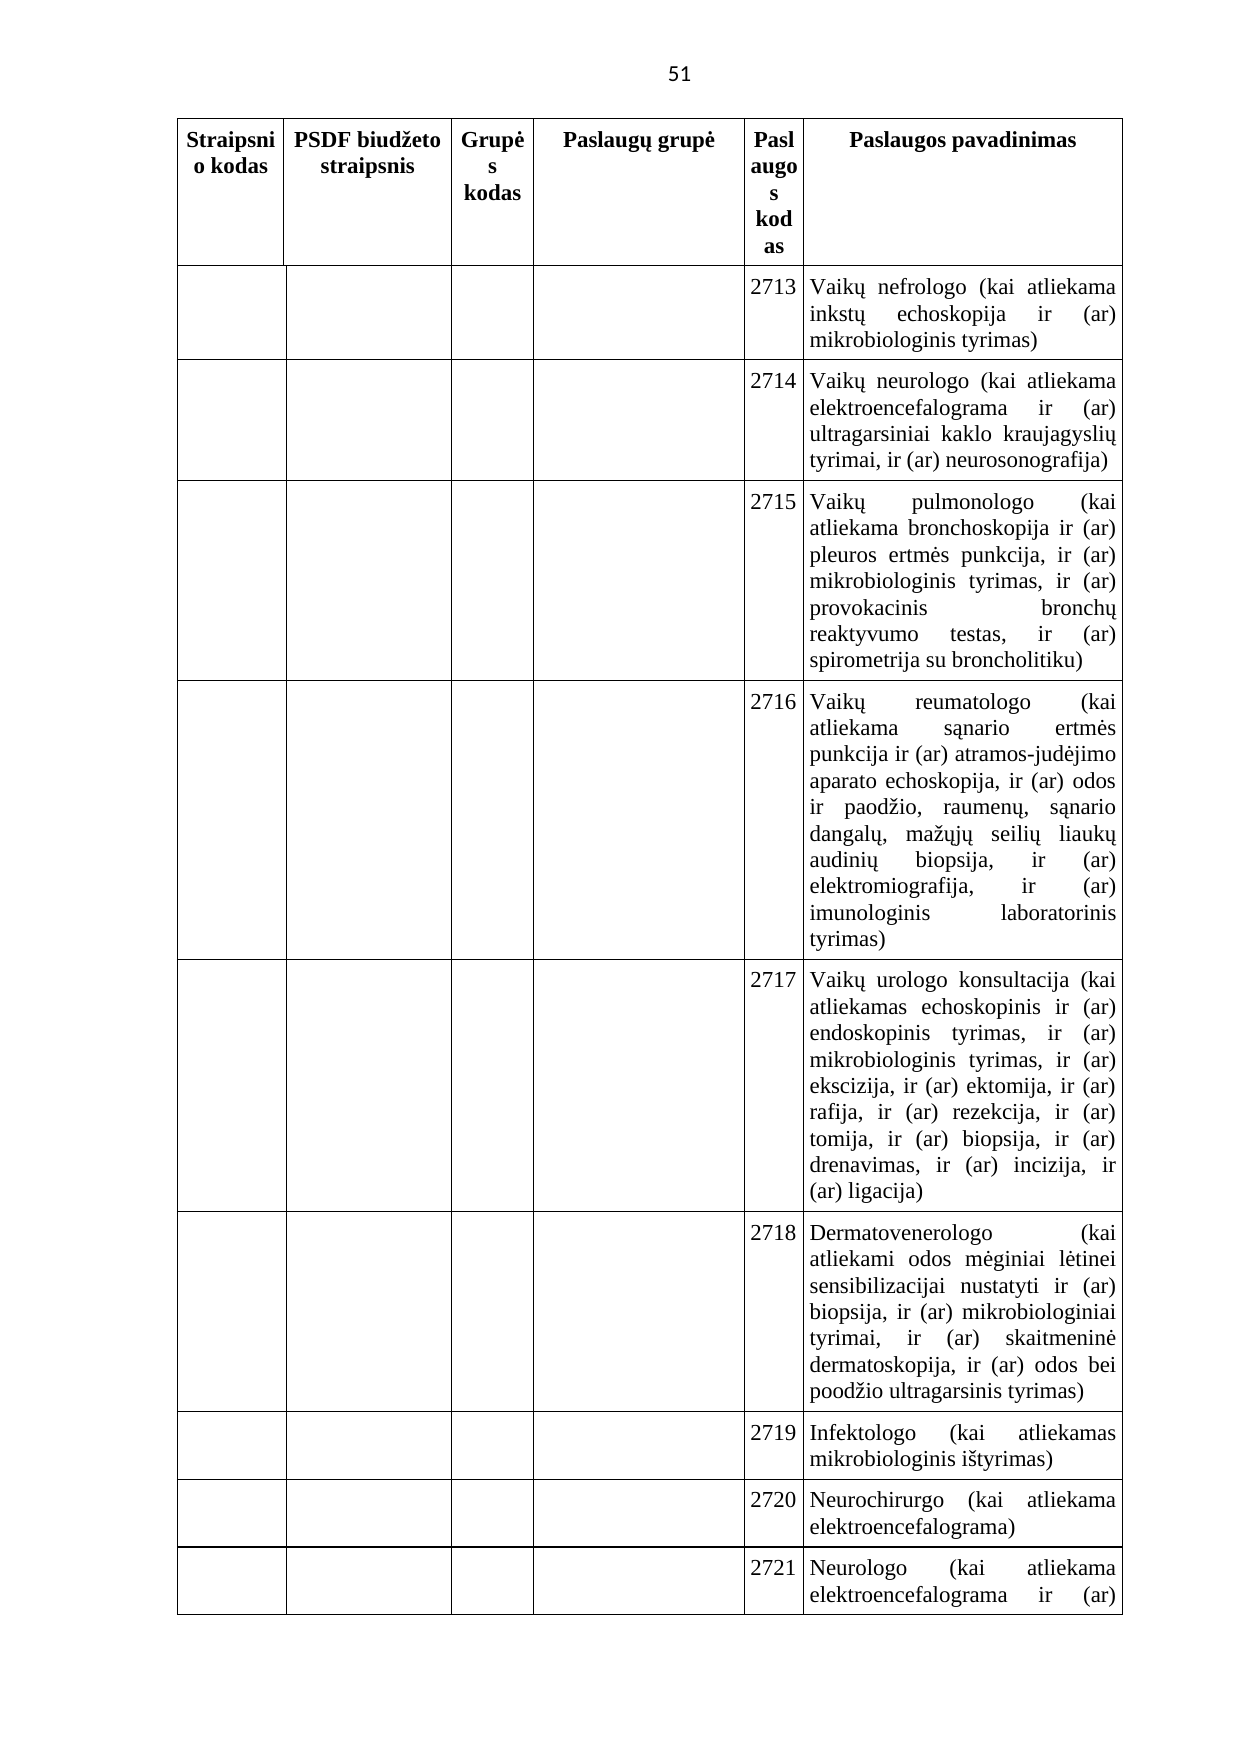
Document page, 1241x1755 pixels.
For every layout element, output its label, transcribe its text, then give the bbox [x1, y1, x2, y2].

table_cell 2719 [745, 1412, 803, 1478]
table_cell [178, 481, 286, 680]
table_cell [287, 1412, 451, 1478]
table_cell 2714 [745, 360, 803, 480]
table_cell [287, 1548, 451, 1614]
table_cell [534, 1480, 744, 1546]
table_cell [287, 481, 451, 680]
table_header Straipsnio kodas [178, 119, 283, 265]
table_header Grupės kodas [452, 119, 533, 265]
table_cell 2720 [745, 1480, 803, 1546]
table_cell [534, 1212, 744, 1411]
table_cell [287, 1480, 451, 1546]
table_cell [452, 1212, 533, 1411]
table_cell [452, 1412, 533, 1478]
table_cell Neurochirurgo (kai atliekama elektroencefalograma) [804, 1480, 1122, 1546]
table_header Paslaugų grupė [534, 119, 744, 265]
table_cell [452, 266, 533, 359]
table_cell [452, 960, 533, 1211]
table_cell [178, 1412, 286, 1478]
table_cell Vaikų nefrologo (kai atliekama inkstų echoskopija ir (ar) mikrobiologinis tyrimas) [804, 266, 1122, 359]
table_cell [452, 681, 533, 958]
table_cell Vaikų pulmonologo (kai atliekama bronchoskopija ir (ar) pleuros ertmės punkcija, ir (ar) mikrobiologinis tyrimas, ir (ar) provokacinis bronchų reaktyvumo testas, ir (ar) spirometrija su broncholitiku) [804, 481, 1122, 680]
table_cell [452, 1548, 533, 1614]
table_cell [287, 266, 451, 359]
table_cell 2715 [745, 481, 803, 680]
table_cell [287, 1212, 451, 1411]
table_cell [534, 266, 744, 359]
table_header Paslaugos pavadinimas [804, 119, 1122, 265]
table_cell 2713 [745, 266, 803, 359]
table_cell 2717 [745, 960, 803, 1211]
table_cell [534, 481, 744, 680]
table_cell 2716 [745, 681, 803, 958]
table_cell Neurologo (kai atliekama elektroencefalograma ir (ar) [804, 1548, 1122, 1614]
table_cell [178, 1548, 286, 1614]
table_cell [534, 681, 744, 958]
table_cell [178, 681, 286, 958]
table_cell Vaikų neurologo (kai atliekama elektroencefalograma ir (ar) ultragarsiniai kaklo kraujagyslių tyrimai, ir (ar) neurosonografija) [804, 360, 1122, 480]
table_cell [452, 1480, 533, 1546]
table_cell [534, 1548, 744, 1614]
table_cell Vaikų reumatologo (kai atliekama sąnario ertmės punkcija ir (ar) atramos-judėjimo aparato echoskopija, ir (ar) odos ir paodžio, raumenų, sąnario dangalų, mažųjų seilių liaukų audinių biopsija, ir (ar) elektromiografija, ir (ar) imunologinis laboratorinis tyrimas) [804, 681, 1122, 958]
table_cell Infektologo (kai atliekamas mikrobiologinis ištyrimas) [804, 1412, 1122, 1478]
table_cell 2721 [745, 1548, 803, 1614]
table_cell [452, 481, 533, 680]
table_cell [178, 1480, 286, 1546]
table_cell [534, 960, 744, 1211]
table_cell [178, 1212, 286, 1411]
table_cell [534, 360, 744, 480]
table_cell [534, 1412, 744, 1478]
table_cell [287, 360, 451, 480]
table_cell Dermatovenerologo (kai atliekami odos mėginiai lėtinei sensibilizacijai nustatyti ir (ar) biopsija, ir (ar) mikrobiologiniai tyrimai, ir (ar) skaitmeninė dermatoskopija, ir (ar) odos bei poodžio ultragarsinis tyrimas) [804, 1212, 1122, 1411]
table_cell [287, 681, 451, 958]
table_cell Vaikų urologo konsultacija (kai atliekamas echoskopinis ir (ar) endoskopinis tyrimas, ir (ar) mikrobiologinis tyrimas, ir (ar) ekscizija, ir (ar) ektomija, ir (ar) rafija, ir (ar) rezekcija, ir (ar) tomija, ir (ar) biopsija, ir (ar) drenavimas, ir (ar) incizija, ir (ar) ligacija) [804, 960, 1122, 1211]
table_cell [178, 960, 286, 1211]
table_cell [287, 960, 451, 1211]
table_cell 2718 [745, 1212, 803, 1411]
table_cell [452, 360, 533, 480]
table_header Paslaugos kodas [745, 119, 803, 265]
table_cell [178, 360, 286, 480]
table_cell [178, 266, 286, 359]
table_header PSDF biudžeto straipsnis [284, 119, 451, 265]
